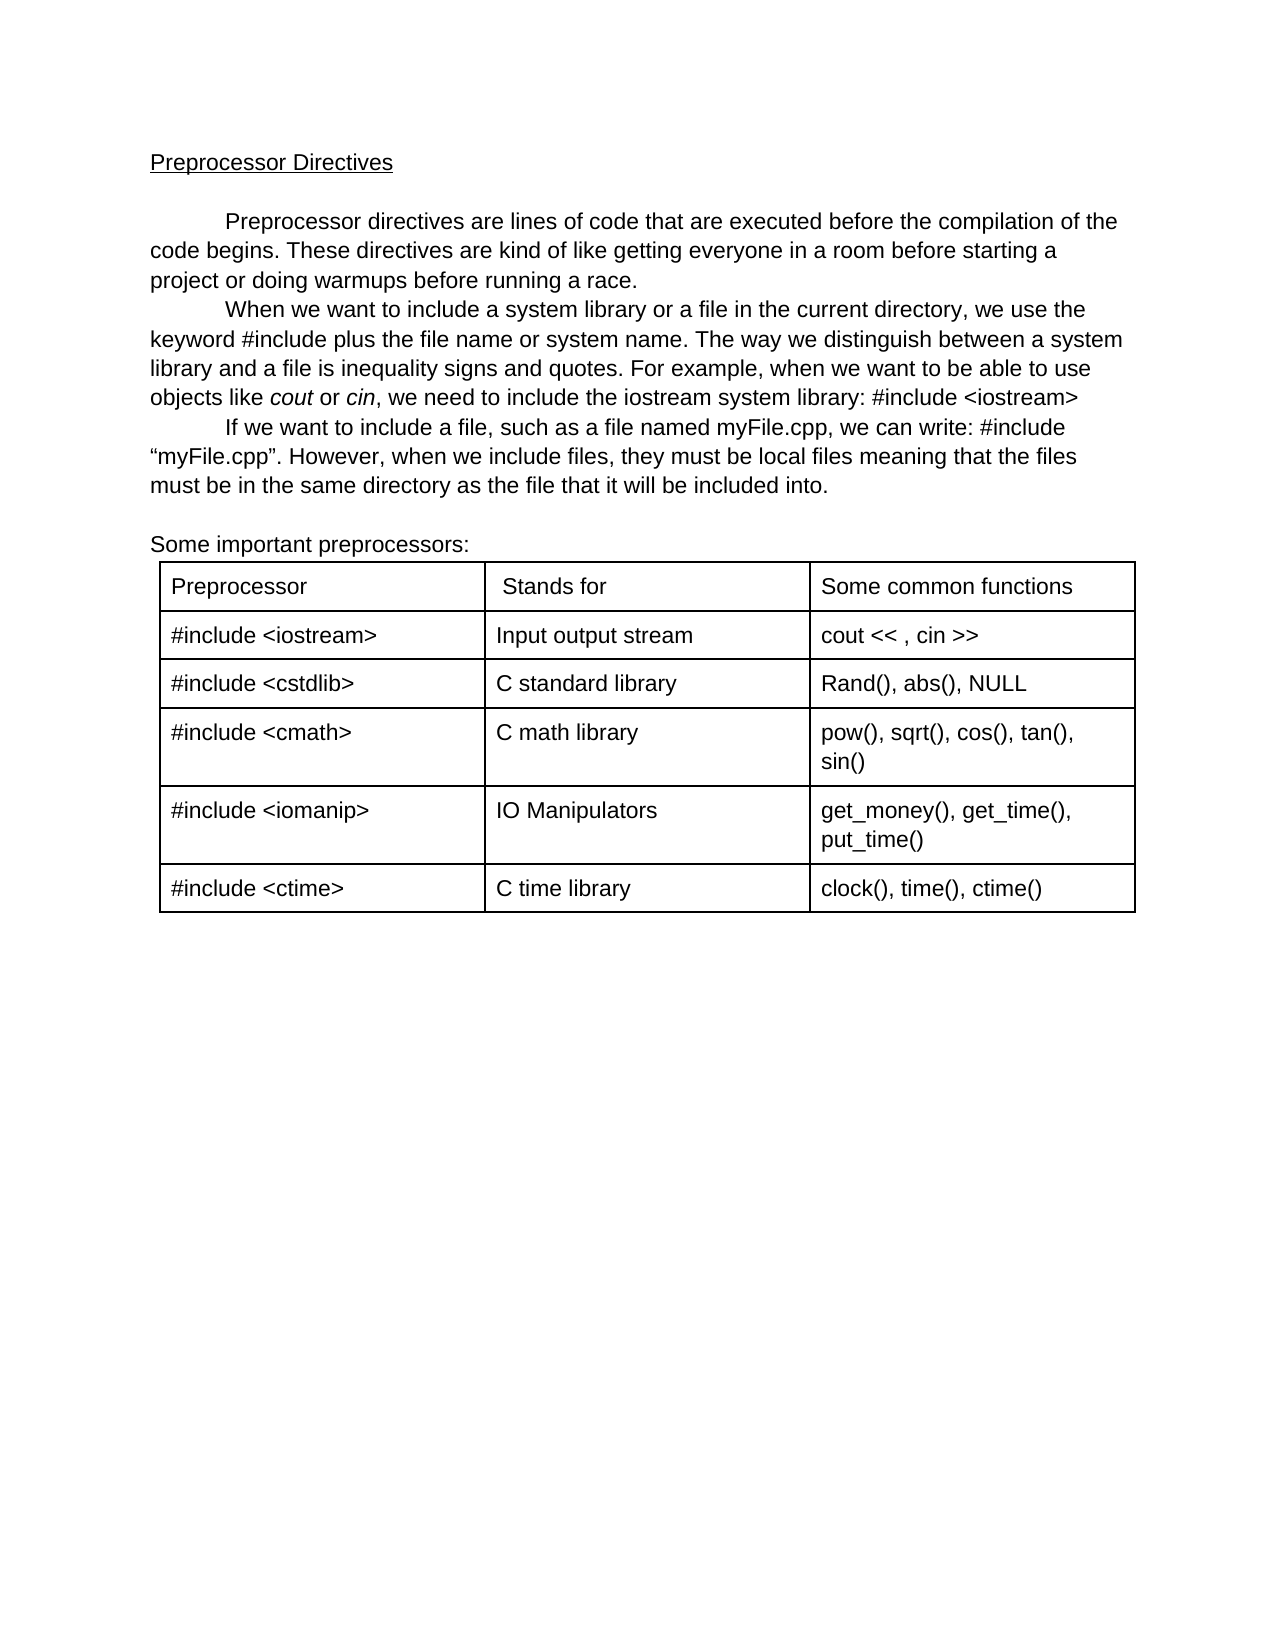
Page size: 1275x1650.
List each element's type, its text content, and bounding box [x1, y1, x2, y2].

table_header Stands for [486, 563, 809, 610]
table_cell clock(), time(), ctime() [811, 865, 1134, 911]
table_header Some common functions [811, 563, 1134, 610]
table_cell cout << , cin >> [811, 612, 1134, 658]
table_header Preprocessor [161, 563, 484, 610]
table_cell #include <cmath> [161, 709, 484, 785]
text If we want to include a file, such as a file named myFile.cpp, we can write: #include “myFile.cpp”. However, when we include files, they must be local files meaning that the files must be in the same directory as the file that it will be included into. [150, 414, 1125, 499]
text Preprocessor Directives [150, 150, 1125, 176]
table_cell C time library [486, 865, 809, 911]
table_cell Input output stream [486, 612, 809, 658]
text Some important preprocessors: [150, 532, 1125, 557]
table_cell #include <cstdlib> [161, 660, 484, 707]
text Preprocessor directives are lines of code that are executed before the compilation of the code begins. These directives are kind of like getting everyone in a room before starting a project or doing warmups before running a race. [150, 209, 1125, 293]
text When we want to include a system library or a file in the current directory, we use the keyword #include plus the file name or system name. The way we distinguish between a system library and a file is inequality signs and quotes. For example, when we want to be able to use objects like cout or cin, we need to include the iostream system library: #include <iostream> [150, 297, 1125, 411]
table_cell C standard library [486, 660, 809, 707]
table_cell IO Manipulators [486, 787, 809, 863]
table_cell C math library [486, 709, 809, 785]
table_cell #include <iomanip> [161, 787, 484, 863]
table_cell pow(), sqrt(), cos(), tan(), sin() [811, 709, 1134, 785]
table_cell get_money(), get_time(), put_time() [811, 787, 1134, 863]
table_cell #include <iostream> [161, 612, 484, 658]
table_cell Rand(), abs(), NULL [811, 660, 1134, 707]
table_cell #include <ctime> [161, 865, 484, 911]
